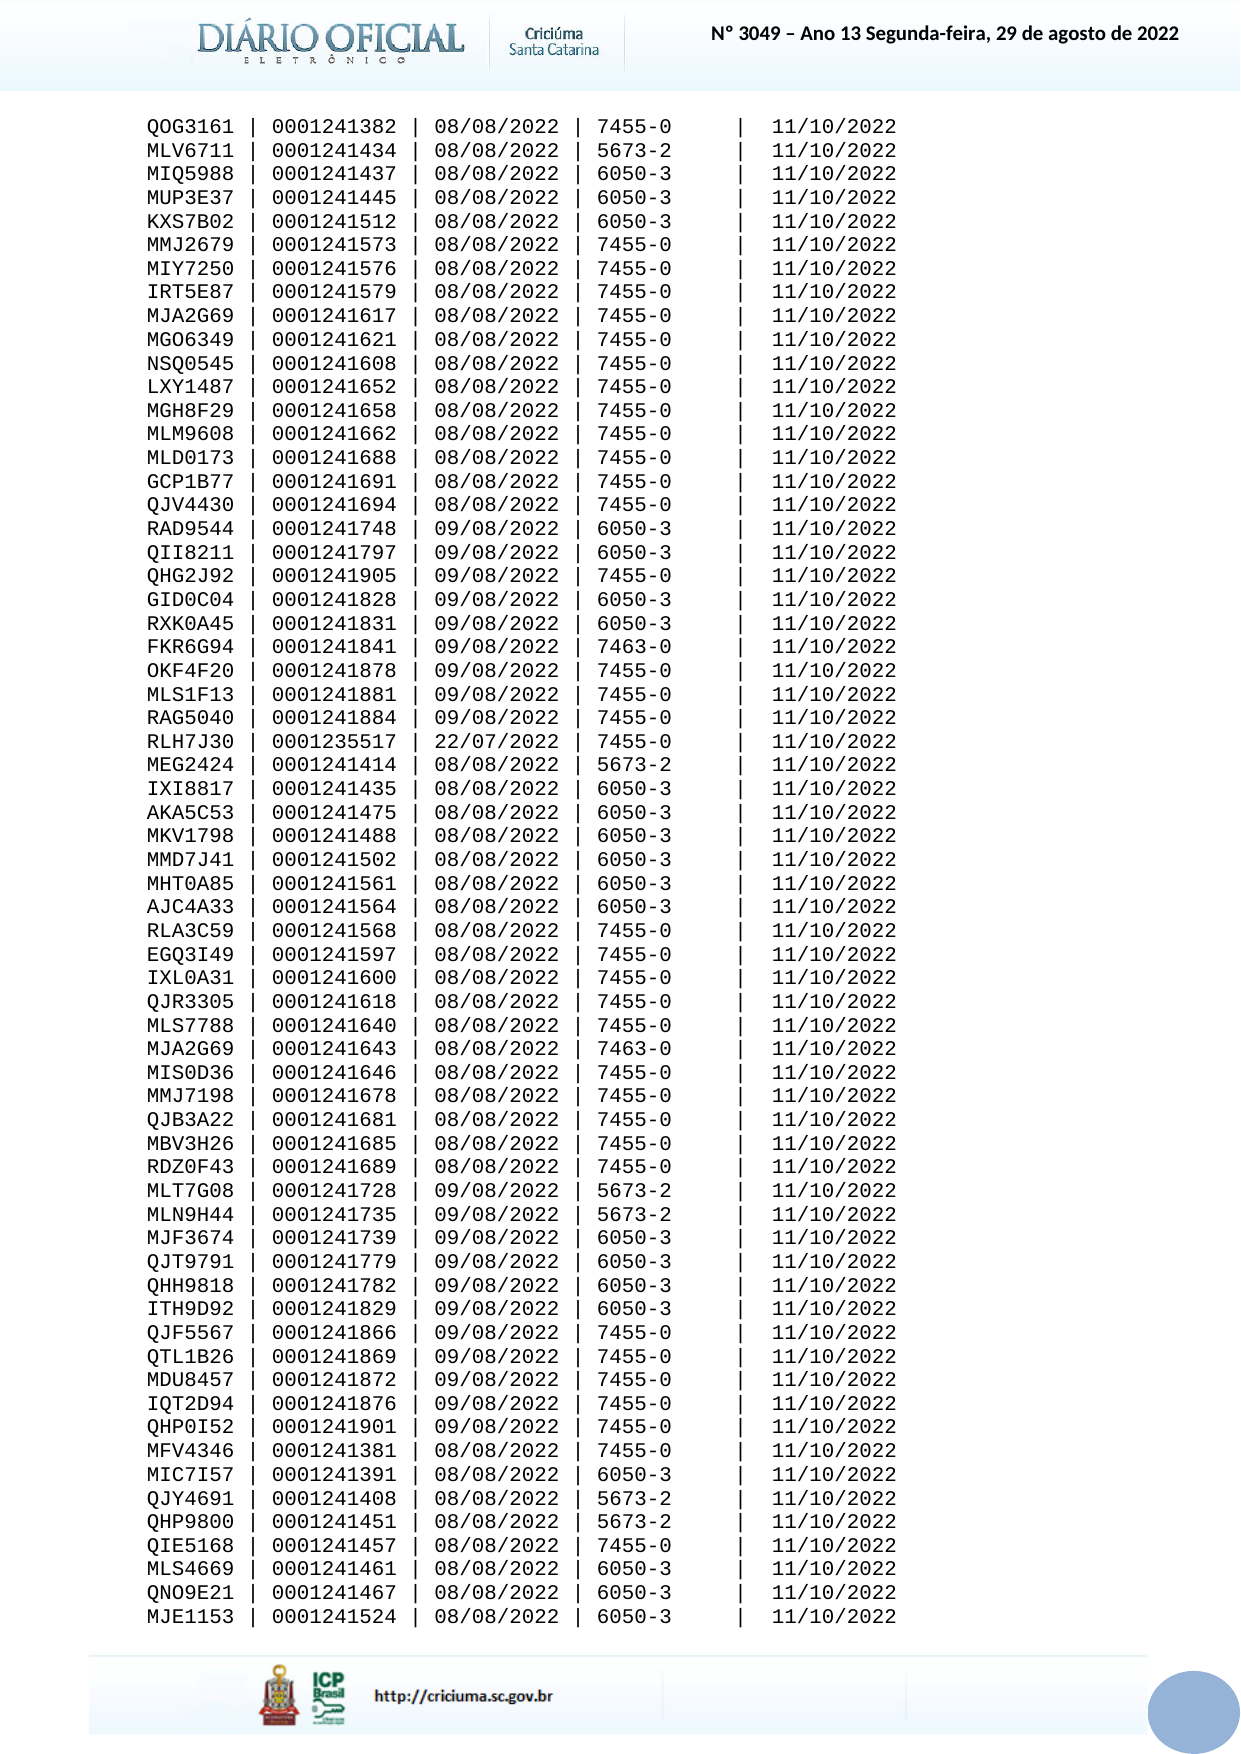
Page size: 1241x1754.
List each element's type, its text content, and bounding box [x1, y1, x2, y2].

text GCP1B77 | 0001241691 | 08/08/2022 | 7455-0 | 11/10/2022 [59, 471, 1167, 494]
text MLD0173 | 0001241688 | 08/08/2022 | 7455-0 | 11/10/2022 [59, 447, 1167, 471]
text GID0C04 | 0001241828 | 09/08/2022 | 6050-3 | 11/10/2022 [59, 589, 1167, 613]
text MLT7G08 | 0001241728 | 09/08/2022 | 5673-2 | 11/10/2022 [59, 1180, 1167, 1204]
text MLS1F13 | 0001241881 | 09/08/2022 | 7455-0 | 11/10/2022 [59, 683, 1167, 707]
text IQT2D94 | 0001241876 | 09/08/2022 | 7455-0 | 11/10/2022 [59, 1393, 1167, 1417]
text QHH9818 | 0001241782 | 09/08/2022 | 6050-3 | 11/10/2022 [59, 1275, 1167, 1298]
text MHT0A85 | 0001241561 | 08/08/2022 | 6050-3 | 11/10/2022 [59, 873, 1167, 896]
text QOG3161 | 0001241382 | 08/08/2022 | 7455-0 | 11/10/2022 [59, 116, 1167, 140]
text MJE1153 | 0001241524 | 08/08/2022 | 6050-3 | 11/10/2022 [59, 1606, 1167, 1629]
text AKA5C53 | 0001241475 | 08/08/2022 | 6050-3 | 11/10/2022 [59, 802, 1167, 825]
text QJT9791 | 0001241779 | 09/08/2022 | 6050-3 | 11/10/2022 [59, 1251, 1167, 1275]
text MIQ5988 | 0001241437 | 08/08/2022 | 6050-3 | 11/10/2022 [59, 163, 1167, 187]
text IRT5E87 | 0001241579 | 08/08/2022 | 7455-0 | 11/10/2022 [59, 282, 1167, 305]
text MEG2424 | 0001241414 | 08/08/2022 | 5673-2 | 11/10/2022 [59, 754, 1167, 778]
text MIY7250 | 0001241576 | 08/08/2022 | 7455-0 | 11/10/2022 [59, 258, 1167, 282]
text IXL0A31 | 0001241600 | 08/08/2022 | 7455-0 | 11/10/2022 [59, 967, 1167, 991]
text ITH9D92 | 0001241829 | 09/08/2022 | 6050-3 | 11/10/2022 [59, 1298, 1167, 1322]
text OKF4F20 | 0001241878 | 09/08/2022 | 7455-0 | 11/10/2022 [59, 660, 1167, 683]
text MLN9H44 | 0001241735 | 09/08/2022 | 5673-2 | 11/10/2022 [59, 1204, 1167, 1227]
text MMJ2679 | 0001241573 | 08/08/2022 | 7455-0 | 11/10/2022 [59, 234, 1167, 258]
text RDZ0F43 | 0001241689 | 08/08/2022 | 7455-0 | 11/10/2022 [59, 1156, 1167, 1180]
text MDU8457 | 0001241872 | 09/08/2022 | 7455-0 | 11/10/2022 [59, 1369, 1167, 1393]
text QJV4430 | 0001241694 | 08/08/2022 | 7455-0 | 11/10/2022 [59, 494, 1167, 518]
text MFV4346 | 0001241381 | 08/08/2022 | 7455-0 | 11/10/2022 [59, 1440, 1167, 1464]
text MIC7I57 | 0001241391 | 08/08/2022 | 6050-3 | 11/10/2022 [59, 1464, 1167, 1487]
text MUP3E37 | 0001241445 | 08/08/2022 | 6050-3 | 11/10/2022 [59, 187, 1167, 211]
text QHP9800 | 0001241451 | 08/08/2022 | 5673-2 | 11/10/2022 [59, 1511, 1167, 1535]
text QJR3305 | 0001241618 | 08/08/2022 | 7455-0 | 11/10/2022 [59, 991, 1167, 1014]
text MIS0D36 | 0001241646 | 08/08/2022 | 7455-0 | 11/10/2022 [59, 1062, 1167, 1086]
text MLV6711 | 0001241434 | 08/08/2022 | 5673-2 | 11/10/2022 [59, 140, 1167, 163]
text QHP0I52 | 0001241901 | 09/08/2022 | 7455-0 | 11/10/2022 [59, 1417, 1167, 1440]
text MGO6349 | 0001241621 | 08/08/2022 | 7455-0 | 11/10/2022 [59, 329, 1167, 352]
text RAD9544 | 0001241748 | 09/08/2022 | 6050-3 | 11/10/2022 [59, 518, 1167, 542]
text QII8211 | 0001241797 | 09/08/2022 | 6050-3 | 11/10/2022 [59, 542, 1167, 565]
text LXY1487 | 0001241652 | 08/08/2022 | 7455-0 | 11/10/2022 [59, 376, 1167, 400]
text RXK0A45 | 0001241831 | 09/08/2022 | 6050-3 | 11/10/2022 [59, 613, 1167, 636]
text NSQ0545 | 0001241608 | 08/08/2022 | 7455-0 | 11/10/2022 [59, 352, 1167, 376]
text QJB3A22 | 0001241681 | 08/08/2022 | 7455-0 | 11/10/2022 [59, 1109, 1167, 1133]
text MMD7J41 | 0001241502 | 08/08/2022 | 6050-3 | 11/10/2022 [59, 849, 1167, 873]
text MKV1798 | 0001241488 | 08/08/2022 | 6050-3 | 11/10/2022 [59, 825, 1167, 849]
text MJA2G69 | 0001241617 | 08/08/2022 | 7455-0 | 11/10/2022 [59, 305, 1167, 329]
text MBV3H26 | 0001241685 | 08/08/2022 | 7455-0 | 11/10/2022 [59, 1133, 1167, 1156]
text QHG2J92 | 0001241905 | 09/08/2022 | 7455-0 | 11/10/2022 [59, 565, 1167, 589]
text RAG5040 | 0001241884 | 09/08/2022 | 7455-0 | 11/10/2022 [59, 707, 1167, 731]
text MGH8F29 | 0001241658 | 08/08/2022 | 7455-0 | 11/10/2022 [59, 400, 1167, 423]
text IXI8817 | 0001241435 | 08/08/2022 | 6050-3 | 11/10/2022 [59, 778, 1167, 802]
text MJF3674 | 0001241739 | 09/08/2022 | 6050-3 | 11/10/2022 [59, 1227, 1167, 1251]
text RLA3C59 | 0001241568 | 08/08/2022 | 7455-0 | 11/10/2022 [59, 920, 1167, 944]
text QJF5567 | 0001241866 | 09/08/2022 | 7455-0 | 11/10/2022 [59, 1322, 1167, 1346]
text QIE5168 | 0001241457 | 08/08/2022 | 7455-0 | 11/10/2022 [59, 1535, 1167, 1558]
text MJA2G69 | 0001241643 | 08/08/2022 | 7463-0 | 11/10/2022 [59, 1038, 1167, 1062]
text KXS7B02 | 0001241512 | 08/08/2022 | 6050-3 | 11/10/2022 [59, 211, 1167, 234]
text MLS7788 | 0001241640 | 08/08/2022 | 7455-0 | 11/10/2022 [59, 1014, 1167, 1038]
text MLM9608 | 0001241662 | 08/08/2022 | 7455-0 | 11/10/2022 [59, 423, 1167, 447]
text EGQ3I49 | 0001241597 | 08/08/2022 | 7455-0 | 11/10/2022 [59, 944, 1167, 967]
text MLS4669 | 0001241461 | 08/08/2022 | 6050-3 | 11/10/2022 [59, 1558, 1167, 1582]
text FKR6G94 | 0001241841 | 09/08/2022 | 7463-0 | 11/10/2022 [59, 636, 1167, 660]
text MMJ7198 | 0001241678 | 08/08/2022 | 7455-0 | 11/10/2022 [59, 1086, 1167, 1109]
text QNO9E21 | 0001241467 | 08/08/2022 | 6050-3 | 11/10/2022 [59, 1582, 1167, 1606]
text QJY4691 | 0001241408 | 08/08/2022 | 5673-2 | 11/10/2022 [59, 1487, 1167, 1511]
text QTL1B26 | 0001241869 | 09/08/2022 | 7455-0 | 11/10/2022 [59, 1346, 1167, 1369]
text RLH7J30 | 0001235517 | 22/07/2022 | 7455-0 | 11/10/2022 [59, 731, 1167, 754]
text AJC4A33 | 0001241564 | 08/08/2022 | 6050-3 | 11/10/2022 [59, 896, 1167, 920]
